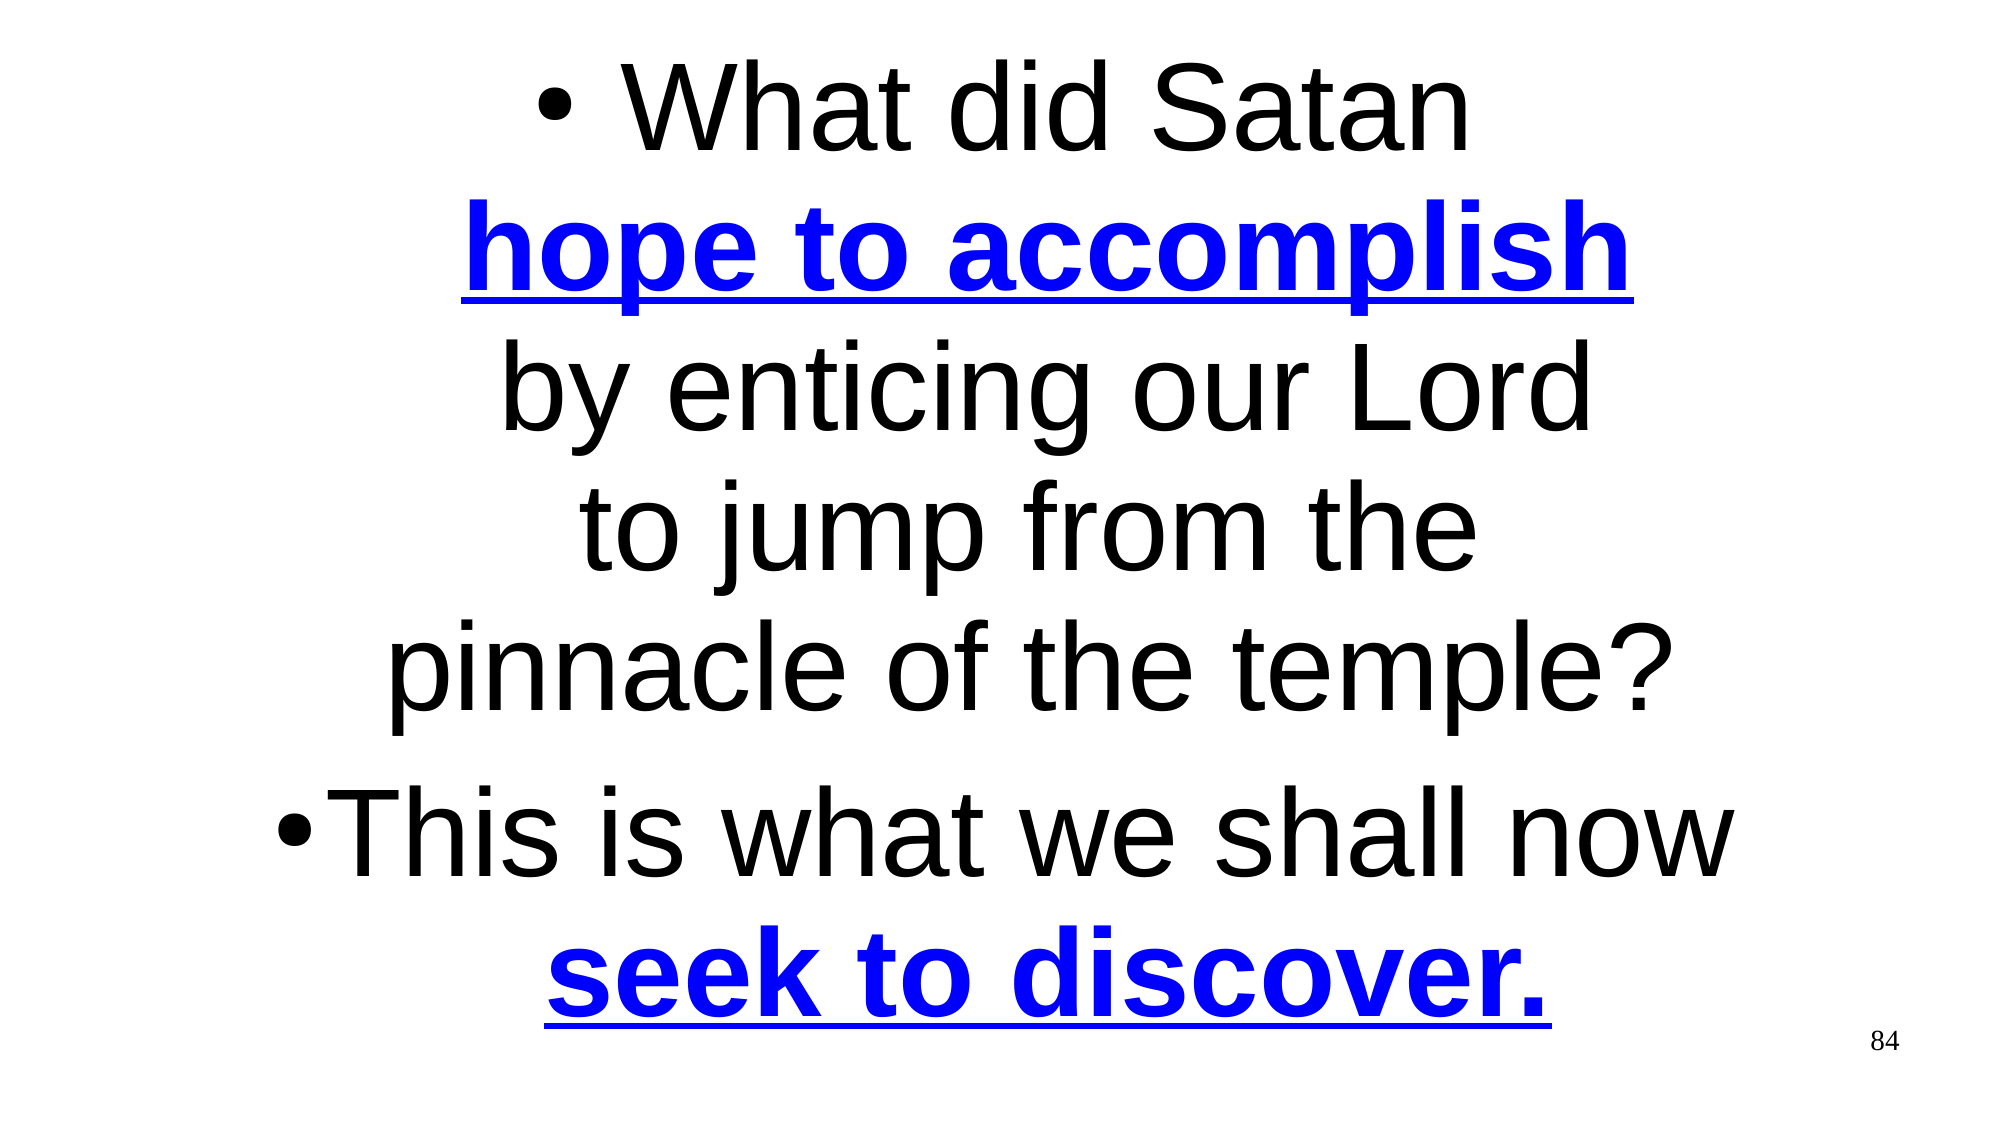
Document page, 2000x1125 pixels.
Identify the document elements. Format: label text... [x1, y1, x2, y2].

list What did Satan hope to accomplish by enticing our Lord to jump from the pinnacle of the temple? This is what we shall now seek to discover. [37, 37, 1988, 1088]
